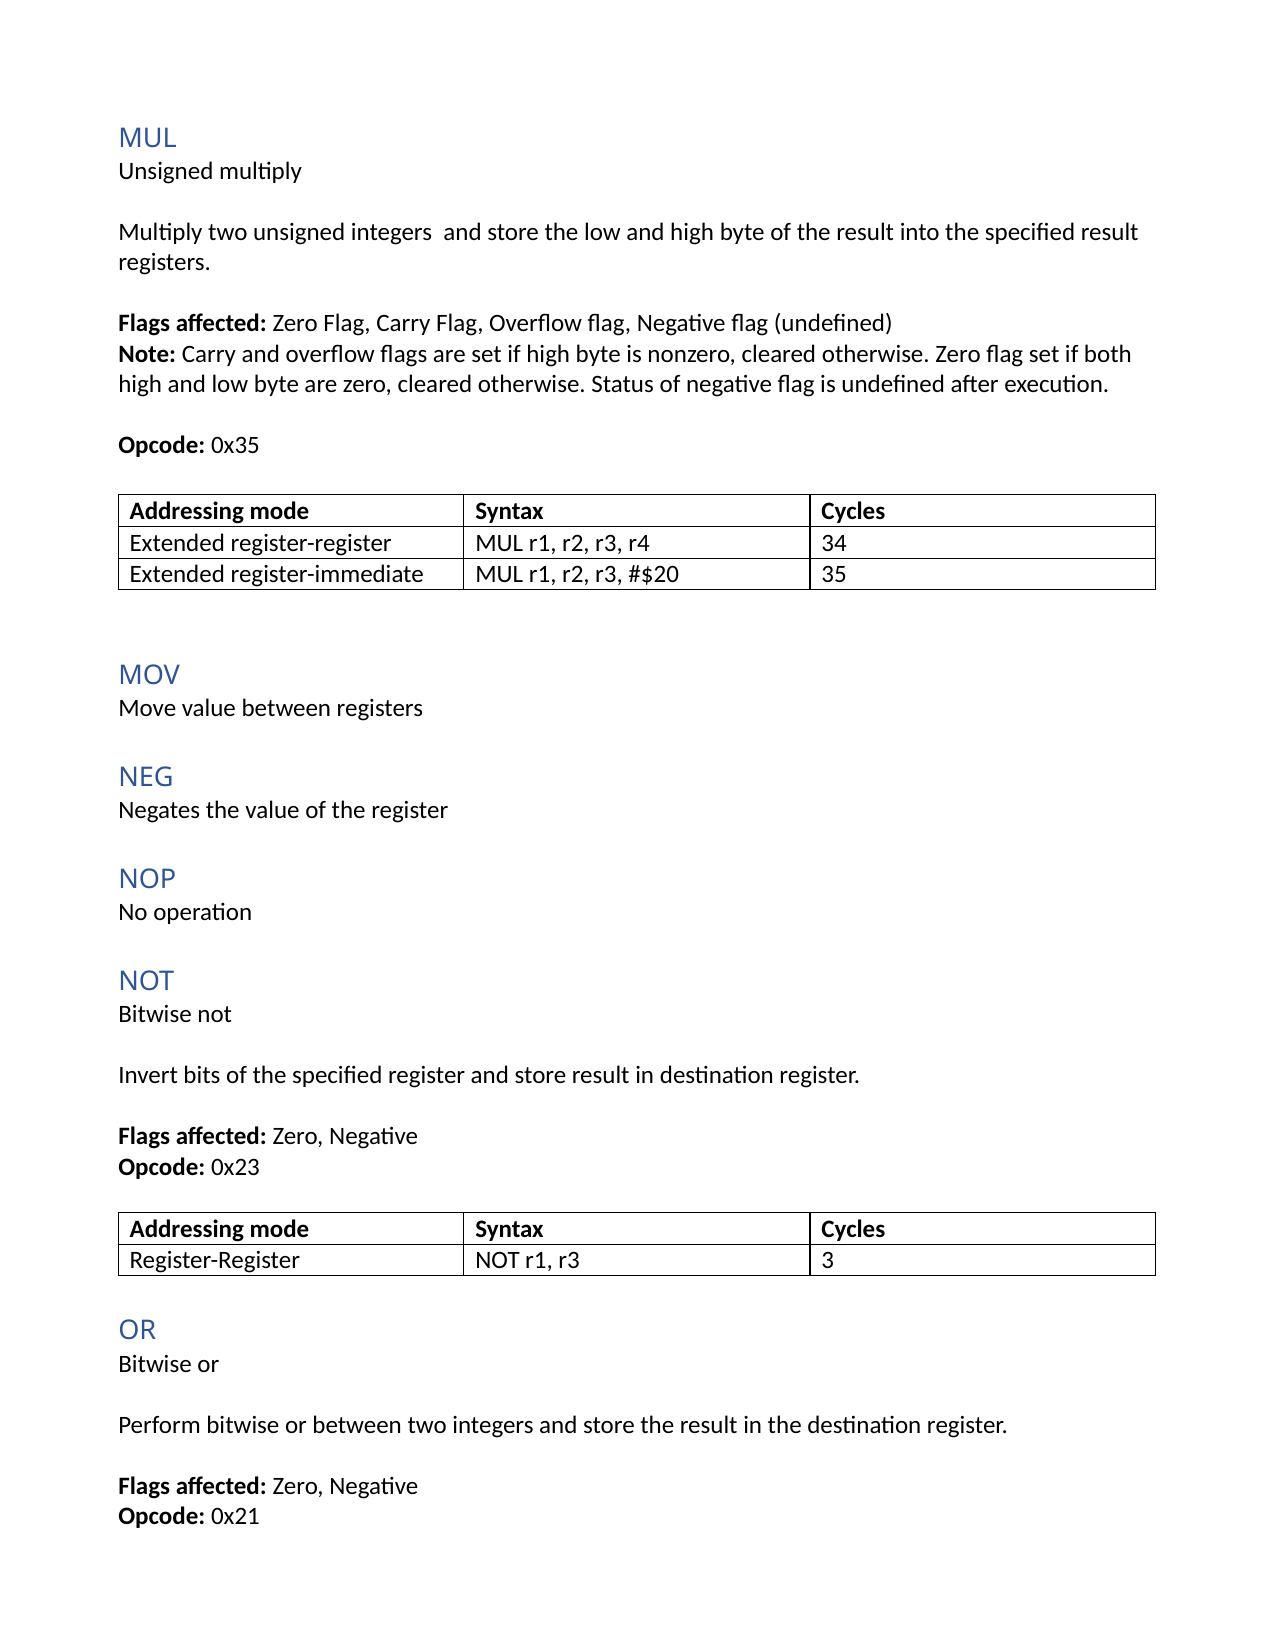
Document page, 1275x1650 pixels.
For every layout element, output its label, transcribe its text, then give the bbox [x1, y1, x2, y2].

table_header Syntax [464, 1213, 809, 1243]
table_cell NOT r1, r3 [464, 1245, 809, 1275]
text Multiply two unsigned integers and store the low and high byte of the result into the specified result registers. [118, 216, 1157, 277]
subtitle OR [118, 1311, 1157, 1348]
text Opcode: 0x35 [118, 430, 1157, 460]
subtitle NOP [118, 859, 1157, 896]
table_cell 34 [811, 527, 1155, 557]
subtitle NEG [118, 757, 1157, 794]
text No operation [118, 896, 1157, 927]
table_cell MUL r1, r2, r3, r4 [464, 527, 809, 557]
text Bitwise or [118, 1348, 1157, 1378]
text Opcode: 0x21 [118, 1500, 1157, 1531]
subtitle NOT [118, 961, 1157, 998]
text Invert bits of the specified register and store result in destination register. [118, 1059, 1157, 1090]
table_cell MUL r1, r2, r3, #$20 [464, 559, 809, 589]
text Bitwise not [118, 998, 1157, 1029]
text Negates the value of the register [118, 794, 1157, 825]
subtitle MUL [118, 118, 1157, 155]
table_cell Extended register-register [119, 527, 463, 557]
text Unsigned multiply [118, 155, 1157, 186]
table_header Cycles [811, 1213, 1155, 1243]
table_cell Extended register-immediate [119, 559, 463, 589]
subtitle MOV [118, 655, 1157, 692]
text Flags affected: Zero Flag, Carry Flag, Overflow flag, Negative flag (undefined) [118, 308, 1157, 338]
table_cell 3 [811, 1245, 1155, 1275]
table_header Addressing mode [119, 495, 463, 526]
text Note: Carry and overflow flags are set if high byte is nonzero, cleared otherwise. Zero flag set if both high and low byte are zero, cleared otherwise. Status of negative flag is undefined after execution. [118, 338, 1157, 399]
text Flags affected: Zero, Negative [118, 1470, 1157, 1500]
text Opcode: 0x23 [118, 1151, 1157, 1181]
text Perform bitwise or between two integers and store the result in the destination register. [118, 1409, 1157, 1439]
text Move value between registers [118, 692, 1157, 723]
table_cell 35 [811, 559, 1155, 589]
table_cell Register-Register [119, 1245, 463, 1275]
table_header Addressing mode [119, 1213, 463, 1243]
table_header Syntax [464, 495, 809, 526]
table_header Cycles [811, 495, 1155, 526]
text Flags affected: Zero, Negative [118, 1120, 1157, 1151]
